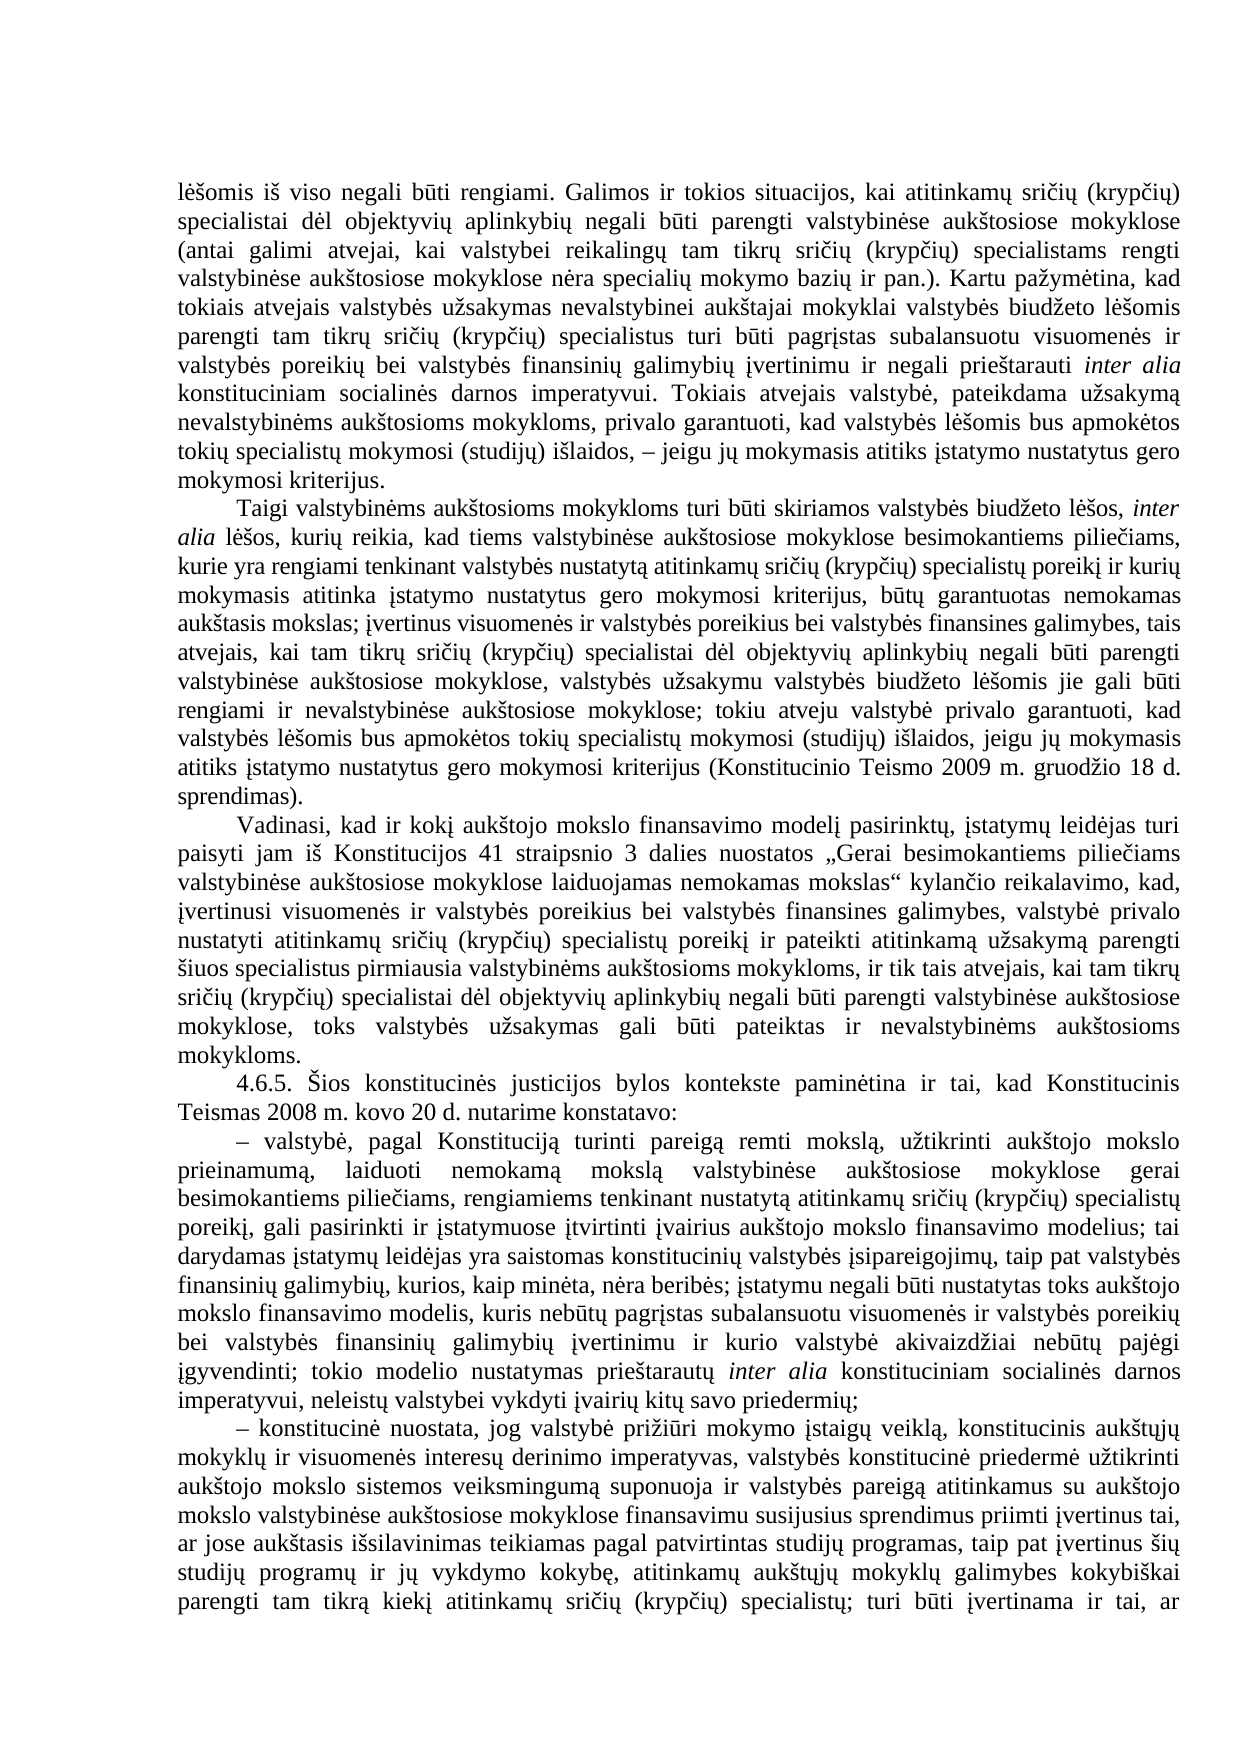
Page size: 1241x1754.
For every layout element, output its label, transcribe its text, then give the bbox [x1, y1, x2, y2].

text Vadinasi, kad ir kokį aukštojo mokslo finansavimo modelį pasirinktų, įstatymų leidėjas turi paisyti jam iš Konstitucijos 41 straipsnio 3 dalies nuostatos „Gerai besimokantiems piliečiams valstybinėse aukštosiose mokyklose laiduojamas nemokamas mokslas“ kylančio reikalavimo, kad, įvertinusi visuomenės ir valstybės poreikius bei valstybės finansines galimybes, valstybė privalo nustatyti atitinkamų sričių (krypčių) specialistų poreikį ir pateikti atitinkamą užsakymą parengti šiuos specialistus pirmiausia valstybinėms aukštosioms mokykloms, ir tik tais atvejais, kai tam tikrų sričių (krypčių) specialistai dėl objektyvių aplinkybių negali būti parengti valstybinėse aukštosiose mokyklose, toks valstybės užsakymas gali būti pateiktas ir nevalstybinėms aukštosioms mokykloms. [177, 810, 1181, 1068]
text – konstitucinė nuostata, jog valstybė prižiūri mokymo įstaigų veiklą, konstitucinis aukštųjų mokyklų ir visuomenės interesų derinimo imperatyvas, valstybės konstitucinė priedermė užtikrinti aukštojo mokslo sistemos veiksmingumą suponuoja ir valstybės pareigą atitinkamus su aukštojo mokslo valstybinėse aukštosiose mokyklose finansavimu susijusius sprendimus priimti įvertinus tai, ar jose aukštasis išsilavinimas teikiamas pagal patvirtintas studijų programas, taip pat įvertinus šių studijų programų ir jų vykdymo kokybę, atitinkamų aukštųjų mokyklų galimybes kokybiškai parengti tam tikrą kiekį atitinkamų sričių (krypčių) specialistų; turi būti įvertinama ir tai, ar [177, 1413, 1181, 1615]
text – valstybė, pagal Konstituciją turinti pareigą remti mokslą, užtikrinti aukštojo mokslo prieinamumą, laiduoti nemokamą mokslą valstybinėse aukštosiose mokyklose gerai besimokantiems piliečiams, rengiamiems tenkinant nustatytą atitinkamų sričių (krypčių) specialistų poreikį, gali pasirinkti ir įstatymuose įtvirtinti įvairius aukštojo mokslo finansavimo modelius; tai darydamas įstatymų leidėjas yra saistomas konstitucinių valstybės įsipareigojimų, taip pat valstybės finansinių galimybių, kurios, kaip minėta, nėra beribės; įstatymu negali būti nustatytas toks aukštojo mokslo finansavimo modelis, kuris nebūtų pagrįstas subalansuotu visuomenės ir valstybės poreikių bei valstybės finansinių galimybių įvertinimu ir kurio valstybė akivaizdžiai nebūtų pajėgi įgyvendinti; tokio modelio nustatymas prieštarautų inter alia konstituciniam socialinės darnos imperatyvui, neleistų valstybei vykdyti įvairių kitų savo priedermių; [177, 1126, 1181, 1413]
text 4.6.5. Šios konstitucinės justicijos bylos kontekste paminėtina ir tai, kad Konstitucinis Teismas 2008 m. kovo 20 d. nutarime konstatavo: [177, 1068, 1181, 1126]
text lėšomis iš viso negali būti rengiami. Galimos ir tokios situacijos, kai atitinkamų sričių (krypčių) specialistai dėl objektyvių aplinkybių negali būti parengti valstybinėse aukštosiose mokyklose (antai galimi atvejai, kai valstybei reikalingų tam tikrų sričių (krypčių) specialistams rengti valstybinėse aukštosiose mokyklose nėra specialių mokymo bazių ir pan.). Kartu pažymėtina, kad tokiais atvejais valstybės užsakymas nevalstybinei aukštajai mokyklai valstybės biudžeto lėšomis parengti tam tikrų sričių (krypčių) specialistus turi būti pagrįstas subalansuotu visuomenės ir valstybės poreikių bei valstybės finansinių galimybių įvertinimu ir negali prieštarauti inter alia konstituciniam socialinės darnos imperatyvui. Tokiais atvejais valstybė, pateikdama užsakymą nevalstybinėms aukštosioms mokykloms, privalo garantuoti, kad valstybės lėšomis bus apmokėtos tokių specialistų mokymosi (studijų) išlaidos, – jeigu jų mokymasis atitiks įstatymo nustatytus gero mokymosi kriterijus. [177, 177, 1181, 493]
text Taigi valstybinėms aukštosioms mokykloms turi būti skiriamos valstybės biudžeto lėšos, inter alia lėšos, kurių reikia, kad tiems valstybinėse aukštosiose mokyklose besimokantiems piliečiams, kurie yra rengiami tenkinant valstybės nustatytą atitinkamų sričių (krypčių) specialistų poreikį ir kurių mokymasis atitinka įstatymo nustatytus gero mokymosi kriterijus, būtų garantuotas nemokamas aukštasis mokslas; įvertinus visuomenės ir valstybės poreikius bei valstybės finansines galimybes, tais atvejais, kai tam tikrų sričių (krypčių) specialistai dėl objektyvių aplinkybių negali būti parengti valstybinėse aukštosiose mokyklose, valstybės užsakymu valstybės biudžeto lėšomis jie gali būti rengiami ir nevalstybinėse aukštosiose mokyklose; tokiu atveju valstybė privalo garantuoti, kad valstybės lėšomis bus apmokėtos tokių specialistų mokymosi (studijų) išlaidos, jeigu jų mokymasis atitiks įstatymo nustatytus gero mokymosi kriterijus (Konstitucinio Teismo 2009 m. gruodžio 18 d. sprendimas). [177, 493, 1181, 810]
